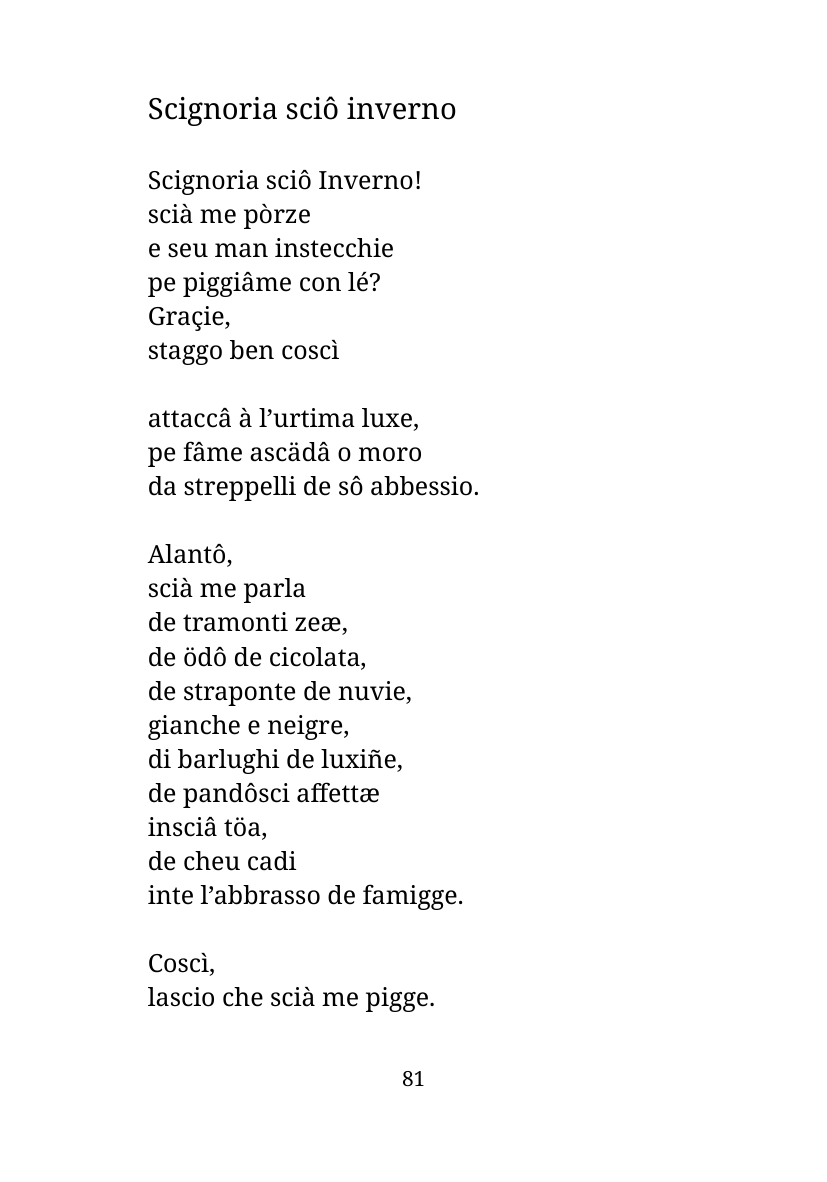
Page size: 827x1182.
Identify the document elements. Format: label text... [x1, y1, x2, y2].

text de pandôsci affettæ [118, 775, 709, 809]
text pe piggiâme con lé? [118, 264, 709, 298]
text de cheu cadi [118, 843, 709, 878]
text e seu man instecchie [118, 230, 709, 264]
text inte l’abbrasso de famigge. [118, 878, 709, 912]
text Graçie, [118, 298, 709, 333]
text staggo ben coscì [118, 333, 709, 367]
text scià me pòrze [118, 196, 709, 230]
text pe fâme ascädâ o moro [118, 435, 709, 469]
text di barlughi de luxiñe, [118, 741, 709, 775]
text de ödô de cicolata, [118, 639, 709, 673]
text scià me parla [118, 571, 709, 605]
text Scignoria sciô inverno [118, 88, 709, 128]
text gianche e neigre, [118, 707, 709, 741]
text insciâ töa, [118, 809, 709, 843]
text da streppelli de sô abbessio. [118, 469, 709, 503]
text Alantô, [118, 537, 709, 571]
text Scignoria sciô Inverno! [118, 162, 709, 196]
text de straponte de nuvie, [118, 673, 709, 707]
text attaccâ à l’urtima luxe, [118, 401, 709, 435]
text Coscì, [118, 946, 709, 980]
text lascio che scià me pigge. [118, 980, 709, 1014]
text de tramonti zeæ, [118, 605, 709, 639]
